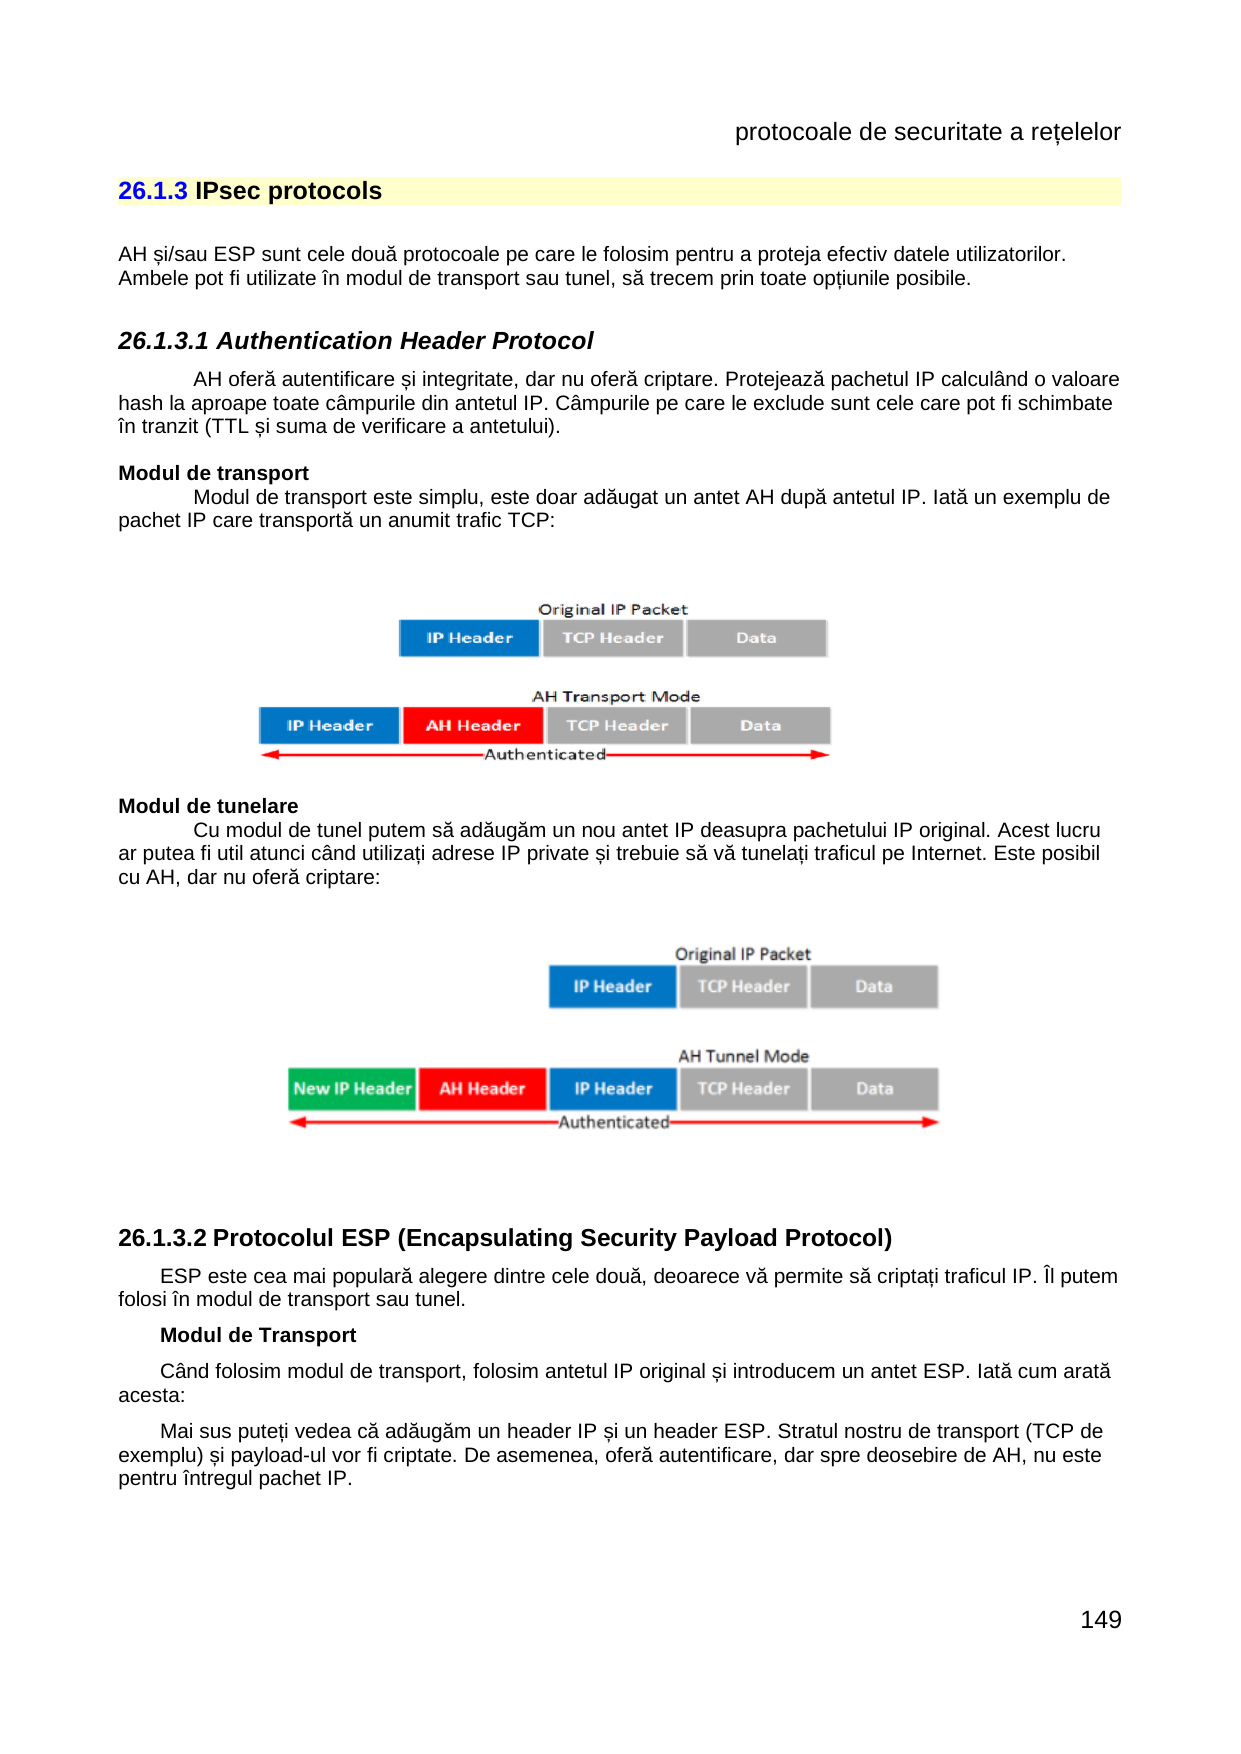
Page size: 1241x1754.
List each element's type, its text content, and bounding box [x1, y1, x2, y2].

subtitle Authentication Header Protocol [118, 327, 1122, 355]
text Modul de Transport [118, 1324, 1122, 1347]
picture [255, 912, 986, 1153]
text AH oferă autentificare și integritate, dar nu oferă criptare. Protejează pachetul IP calculând o valoare hash la aproape toate câmpurile din antetul IP. Câmpurile pe care le exclude sunt cele care pot fi schimbate în tranzit (TTL și suma de verificare a antetului). [118, 368, 1122, 438]
text Modul de transport este simplu, este doar adăugat un antet AH după antetul IP. Iată un exemplu de pachet IP care transportă un anumit trafic TCP: [118, 485, 1122, 532]
subtitle IPsec protocols [118, 177, 1122, 205]
text ESP este cea mai populară alegere dintre cele două, deoarece vă permite să criptați traficul IP. Îl putem folosi în modul de transport sau tunel. [118, 1264, 1122, 1311]
subtitle Protocolul ESP (Encapsulating Security Payload Protocol) [118, 1225, 1122, 1252]
text Modul de transport [118, 462, 1122, 485]
text Când folosim modul de transport, folosim antetul IP original și introducem un antet ESP. Iată cum arată acesta: [118, 1360, 1122, 1407]
text Cu modul de tunel putem să adăugăm un nou antet IP deasupra pachetului IP original. Acest lucru ar putea fi util atunci când utilizați adrese IP private și trebuie să vă tunelați traficul pe Internet. Este posibil cu AH, dar nu oferă criptare: [118, 818, 1122, 889]
subtitle AH și/sau ESP sunt cele două protocoale pe care le folosim pentru a proteja efectiv datele utilizatorilor. Ambele pot fi utilizate în modul de transport sau tunel, să trecem prin toate opțiunile posibile. [118, 242, 1122, 289]
picture [240, 579, 855, 771]
text Modul de tunelare [118, 794, 1122, 818]
text Mai sus puteți vedea că adăugăm un header IP și un header ESP. Stratul nostru de transport (TCP de exemplu) și payload-ul vor fi criptate. De asemenea, oferă autentificare, dar spre deosebire de AH, nu este pentru întregul pachet IP. [118, 1419, 1122, 1490]
